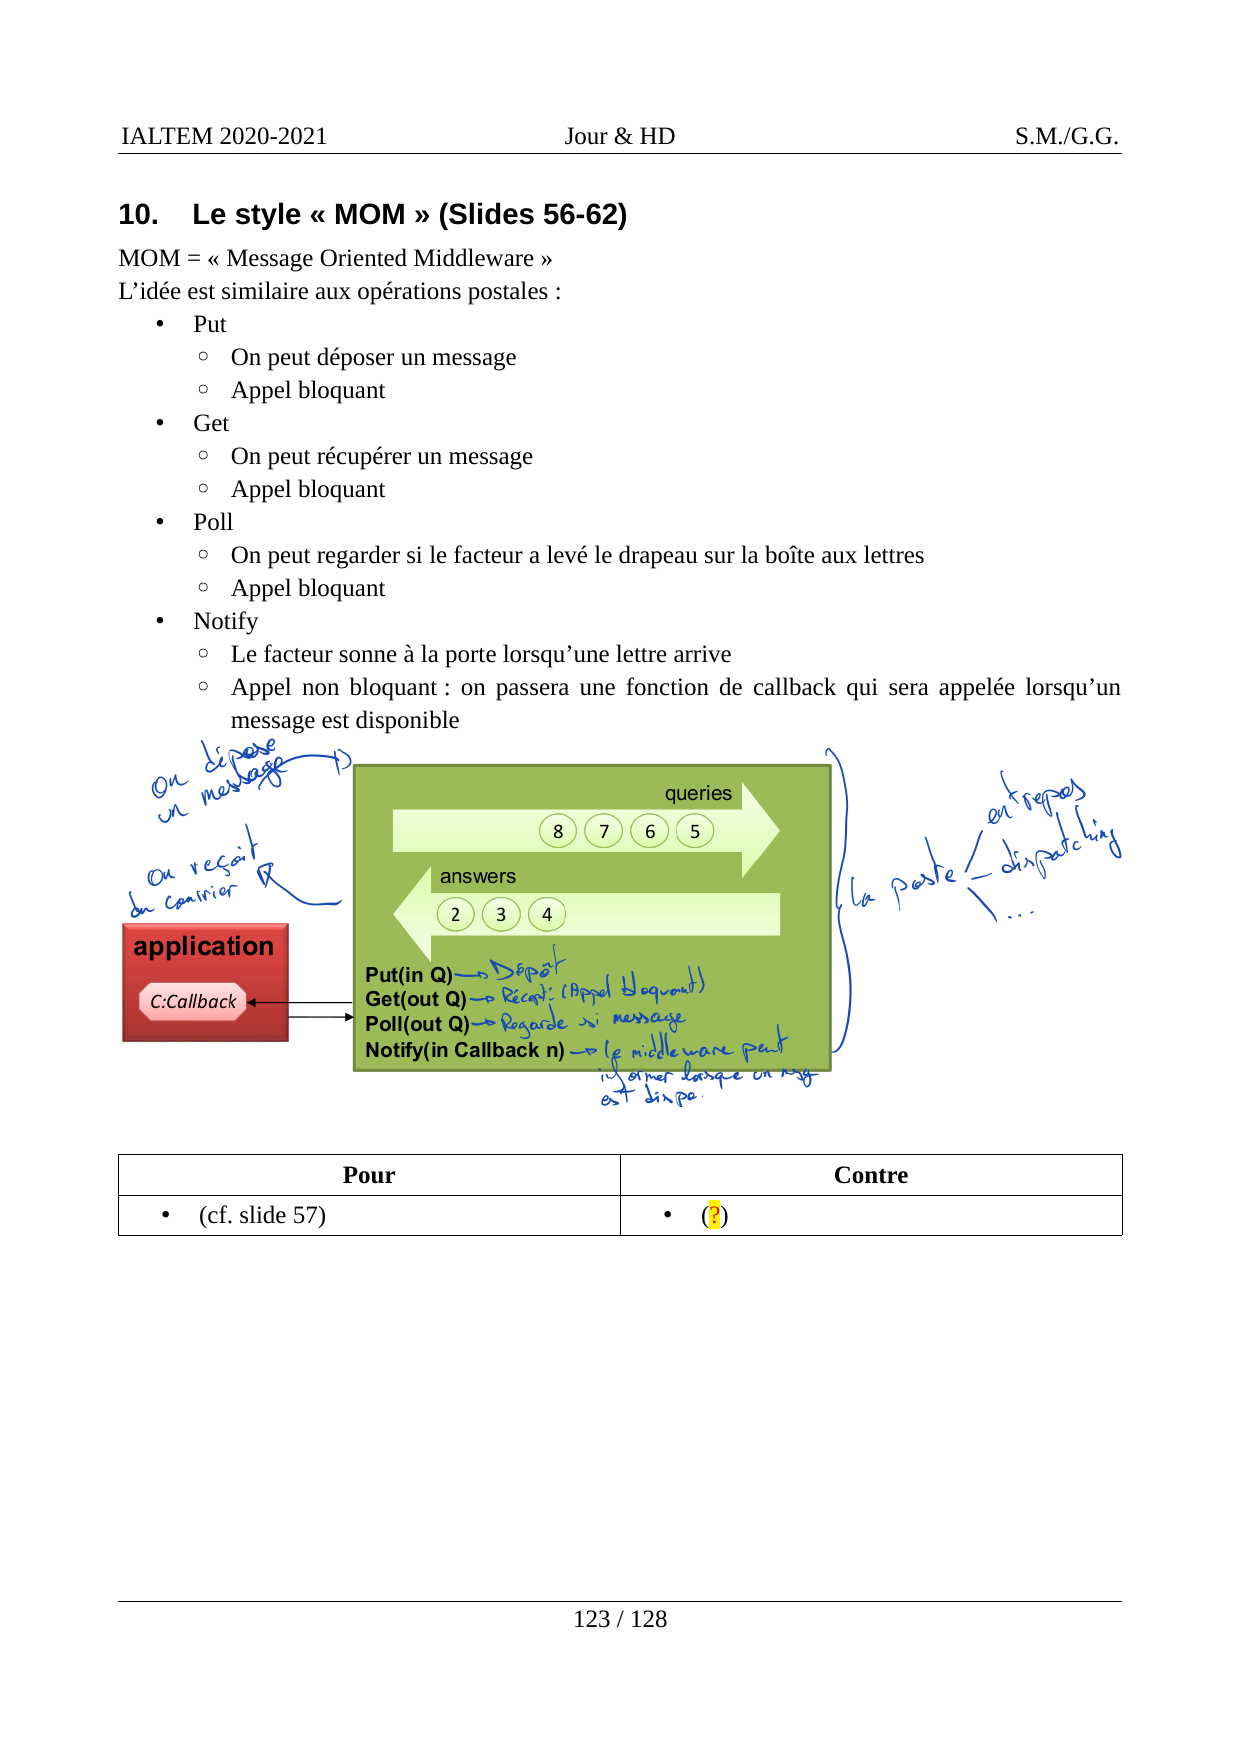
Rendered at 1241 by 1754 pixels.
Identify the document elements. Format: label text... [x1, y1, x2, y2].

list Get [156, 408, 1122, 437]
text L’idée est similaire aux opérations postales : [118, 276, 1122, 305]
table_cell (?) [621, 1196, 1122, 1235]
table_header Pour [119, 1155, 620, 1194]
list On peut déposer un message [193, 342, 1122, 371]
list On peut regarder si le facteur a levé le drapeau sur la boîte aux lettres [193, 540, 1122, 569]
list Put [156, 309, 1122, 338]
list Le facteur sonne à la porte lorsqu’une lettre arrive [193, 639, 1122, 668]
list Appel bloquant [193, 573, 1122, 602]
text MOM = « Message Oriented Middleware » [118, 243, 1122, 272]
table_cell (cf. slide 57) [119, 1196, 620, 1235]
subtitle Le style « MOM » (Slides 56-62) [118, 197, 1122, 231]
picture [118, 738, 1123, 1107]
list Appel bloquant [193, 474, 1122, 503]
list Appel bloquant [193, 375, 1122, 404]
table_header Contre [621, 1155, 1122, 1194]
list On peut récupérer un message [193, 441, 1122, 470]
list Poll [156, 507, 1122, 536]
list Notify [156, 606, 1122, 635]
list Appel non bloquant : on passera une fonction de callback qui sera appelée lorsqu’un message est disponible [193, 672, 1122, 734]
